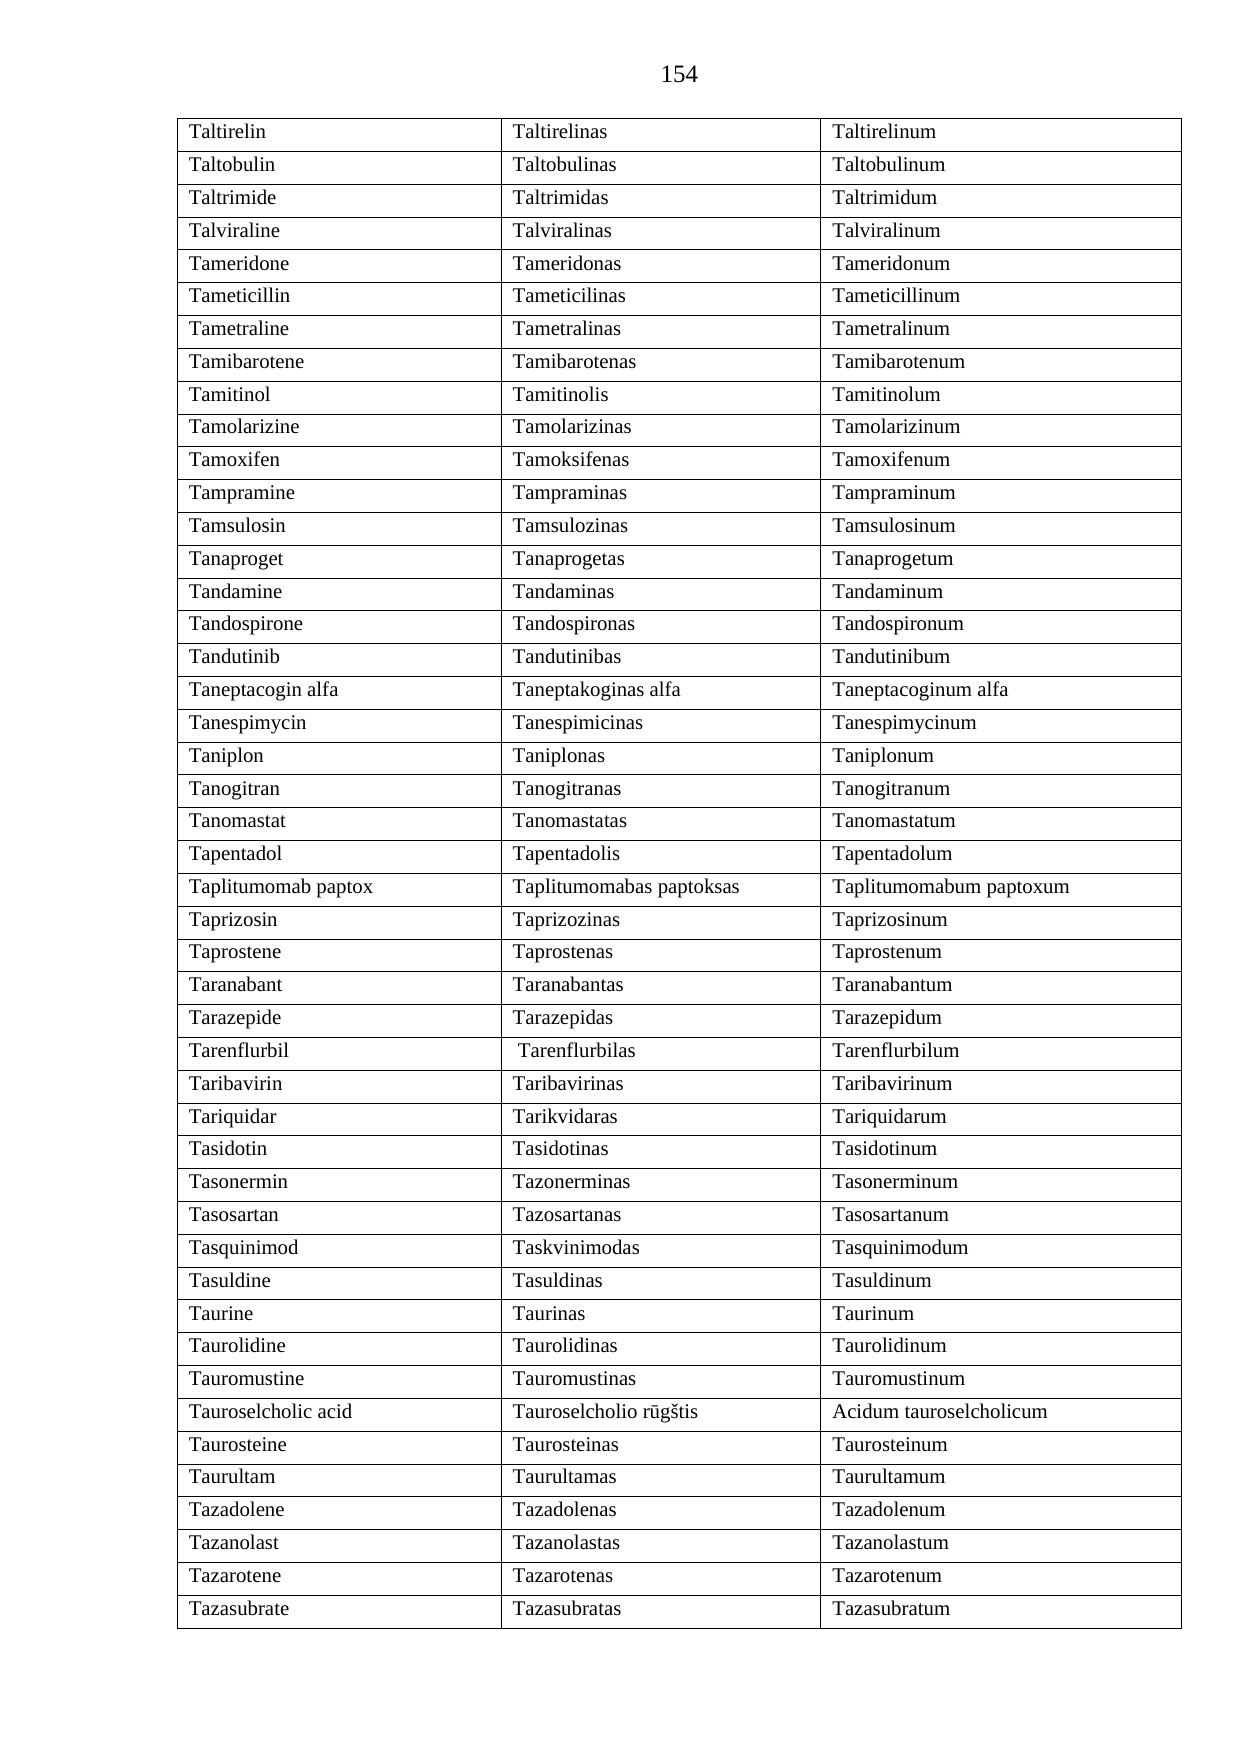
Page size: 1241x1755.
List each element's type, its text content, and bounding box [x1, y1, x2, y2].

table_cell Taltobulin [178, 152, 501, 184]
table_cell Tamoxifenum [821, 447, 1181, 479]
table_cell Tamoxifen [178, 447, 501, 479]
table_cell Tandospirone [178, 611, 501, 643]
table_cell Tasuldine [178, 1268, 501, 1299]
table_cell Taprizosinum [821, 907, 1181, 938]
table_cell Tanaprogetas [502, 546, 820, 577]
table_cell Taskvinimodas [502, 1235, 820, 1267]
table_cell Tampramine [178, 480, 501, 512]
table_cell Tarazepidas [502, 1005, 820, 1037]
table_cell Taprostenum [821, 940, 1181, 971]
table_cell Tamitinolis [502, 382, 820, 413]
table_cell Taribavirinum [821, 1071, 1181, 1102]
table_cell Tauromustinas [502, 1366, 820, 1398]
table_cell Tasidotinas [502, 1136, 820, 1168]
table_cell Tamsulosin [178, 513, 501, 545]
table_cell Taltrimidas [502, 185, 820, 217]
table_cell Tarazepide [178, 1005, 501, 1037]
table_cell Taltrimide [178, 185, 501, 217]
table_cell Tazonerminas [502, 1169, 820, 1201]
table_cell Taprostenas [502, 940, 820, 971]
table_cell Tarenflurbilum [821, 1038, 1181, 1070]
table_cell Taranabantum [821, 972, 1181, 1004]
table_cell Taneptakoginas alfa [502, 677, 820, 709]
table_cell Taurinum [821, 1300, 1181, 1332]
table_cell Tamsulozinas [502, 513, 820, 545]
table_cell Tamitinol [178, 382, 501, 413]
table_cell Tampraminum [821, 480, 1181, 512]
table_cell Taniplon [178, 743, 501, 774]
table_cell Tasosartanum [821, 1202, 1181, 1234]
table_cell Tandutinibas [502, 644, 820, 676]
table_cell Tandospironum [821, 611, 1181, 643]
table_cell Tameridonas [502, 250, 820, 282]
table_cell Taurultamum [821, 1465, 1181, 1496]
table_cell Tamolarizinum [821, 415, 1181, 446]
table_cell Taneptacoginum alfa [821, 677, 1181, 709]
table_cell Tandaminas [502, 579, 820, 610]
table_cell Tamitinolum [821, 382, 1181, 413]
table_cell Tazosartanas [502, 1202, 820, 1234]
table_cell Tarenflurbilas [502, 1038, 820, 1070]
table_cell Tanaprogetum [821, 546, 1181, 577]
table_cell Taurosteine [178, 1432, 501, 1463]
table_cell Tazadolenas [502, 1497, 820, 1529]
table_cell Taurinas [502, 1300, 820, 1332]
table_cell Taurolidinum [821, 1333, 1181, 1365]
table_cell Taltirelinum [821, 119, 1181, 151]
table_cell Tametralinum [821, 316, 1181, 348]
table_cell Tanogitran [178, 775, 501, 807]
table_cell Tandaminum [821, 579, 1181, 610]
table_cell Tapentadol [178, 841, 501, 873]
table_cell Taranabant [178, 972, 501, 1004]
table_cell Tazarotenas [502, 1563, 820, 1595]
table_cell Talviralinum [821, 218, 1181, 249]
table_cell Tasidotin [178, 1136, 501, 1168]
table_cell Taneptacogin alfa [178, 677, 501, 709]
table_cell Taniplonas [502, 743, 820, 774]
table_cell Tamibarotenas [502, 349, 820, 381]
table_cell Tameridonum [821, 250, 1181, 282]
table_cell Tasonerminum [821, 1169, 1181, 1201]
table_cell Tanespimicinas [502, 710, 820, 742]
table_cell Tanaproget [178, 546, 501, 577]
table_cell Taprostene [178, 940, 501, 971]
table_cell Tasidotinum [821, 1136, 1181, 1168]
table_cell Tasquinimod [178, 1235, 501, 1267]
table_cell Tazasubrate [178, 1596, 501, 1627]
table_cell Tasonermin [178, 1169, 501, 1201]
table_cell Tamsulosinum [821, 513, 1181, 545]
table_cell Taranabantas [502, 972, 820, 1004]
table_cell Tanomastat [178, 808, 501, 840]
table_cell Taltirelinas [502, 119, 820, 151]
table_cell Tazadolenum [821, 1497, 1181, 1529]
table_cell Tauromustine [178, 1366, 501, 1398]
table_cell Tandospironas [502, 611, 820, 643]
table_cell Taltrimidum [821, 185, 1181, 217]
table_cell Taltobulinum [821, 152, 1181, 184]
table_cell Taplitumomabas paptoksas [502, 874, 820, 906]
table_cell Tapentadolis [502, 841, 820, 873]
table_cell Tasosartan [178, 1202, 501, 1234]
table_cell Tauromustinum [821, 1366, 1181, 1398]
table_cell Taurosteinum [821, 1432, 1181, 1463]
table_cell Acidum tauroselcholicum [821, 1399, 1181, 1431]
table_cell Tameticilinas [502, 283, 820, 315]
table_cell Tanogitranas [502, 775, 820, 807]
table_cell Tapentadolum [821, 841, 1181, 873]
table_cell Tamibarotenum [821, 349, 1181, 381]
table_cell Taribavirin [178, 1071, 501, 1102]
table_cell Taurultam [178, 1465, 501, 1496]
table_cell Tanespimycin [178, 710, 501, 742]
table_cell Tarikvidaras [502, 1104, 820, 1135]
table_cell Tazarotenum [821, 1563, 1181, 1595]
table_cell Taprizosin [178, 907, 501, 938]
table_cell Tandamine [178, 579, 501, 610]
table_cell Tameridone [178, 250, 501, 282]
table_cell Tariquidarum [821, 1104, 1181, 1135]
table_cell Tazadolene [178, 1497, 501, 1529]
table_cell Taltirelin [178, 119, 501, 151]
table_cell Taribavirinas [502, 1071, 820, 1102]
table_cell Tamolarizine [178, 415, 501, 446]
table_cell Tameticillin [178, 283, 501, 315]
table_cell Tazanolastas [502, 1530, 820, 1562]
table_cell Taltobulinas [502, 152, 820, 184]
table_cell Tanogitranum [821, 775, 1181, 807]
table_cell Taurine [178, 1300, 501, 1332]
table_cell Tauroselcholio rūgštis [502, 1399, 820, 1431]
table_cell Taurultamas [502, 1465, 820, 1496]
table_cell Tazarotene [178, 1563, 501, 1595]
table_cell Taprizozinas [502, 907, 820, 938]
table_cell Tazanolast [178, 1530, 501, 1562]
table_cell Tamibarotene [178, 349, 501, 381]
table_cell Tarenflurbil [178, 1038, 501, 1070]
table_cell Tariquidar [178, 1104, 501, 1135]
table_cell Tazasubratas [502, 1596, 820, 1627]
table_cell Tamoksifenas [502, 447, 820, 479]
table_cell Tamolarizinas [502, 415, 820, 446]
table_cell Tameticillinum [821, 283, 1181, 315]
table_cell Taplitumomab paptox [178, 874, 501, 906]
table_cell Taurolidine [178, 1333, 501, 1365]
table_cell Talviralinas [502, 218, 820, 249]
table_cell Taplitumomabum paptoxum [821, 874, 1181, 906]
table_cell Tasuldinum [821, 1268, 1181, 1299]
table_cell Tanomastatum [821, 808, 1181, 840]
table_cell Tasuldinas [502, 1268, 820, 1299]
table_cell Tametraline [178, 316, 501, 348]
table_cell Tasquinimodum [821, 1235, 1181, 1267]
table_cell Tandutinib [178, 644, 501, 676]
table_cell Tampraminas [502, 480, 820, 512]
table_cell Tarazepidum [821, 1005, 1181, 1037]
table_cell Tanomastatas [502, 808, 820, 840]
table_cell Tazasubratum [821, 1596, 1181, 1627]
table_cell Talviraline [178, 218, 501, 249]
table_cell Tanespimycinum [821, 710, 1181, 742]
table_cell Taurolidinas [502, 1333, 820, 1365]
table_cell Tandutinibum [821, 644, 1181, 676]
table_cell Taurosteinas [502, 1432, 820, 1463]
table_cell Taniplonum [821, 743, 1181, 774]
table_cell Tauroselcholic acid [178, 1399, 501, 1431]
table_cell Tazanolastum [821, 1530, 1181, 1562]
table_cell Tametralinas [502, 316, 820, 348]
